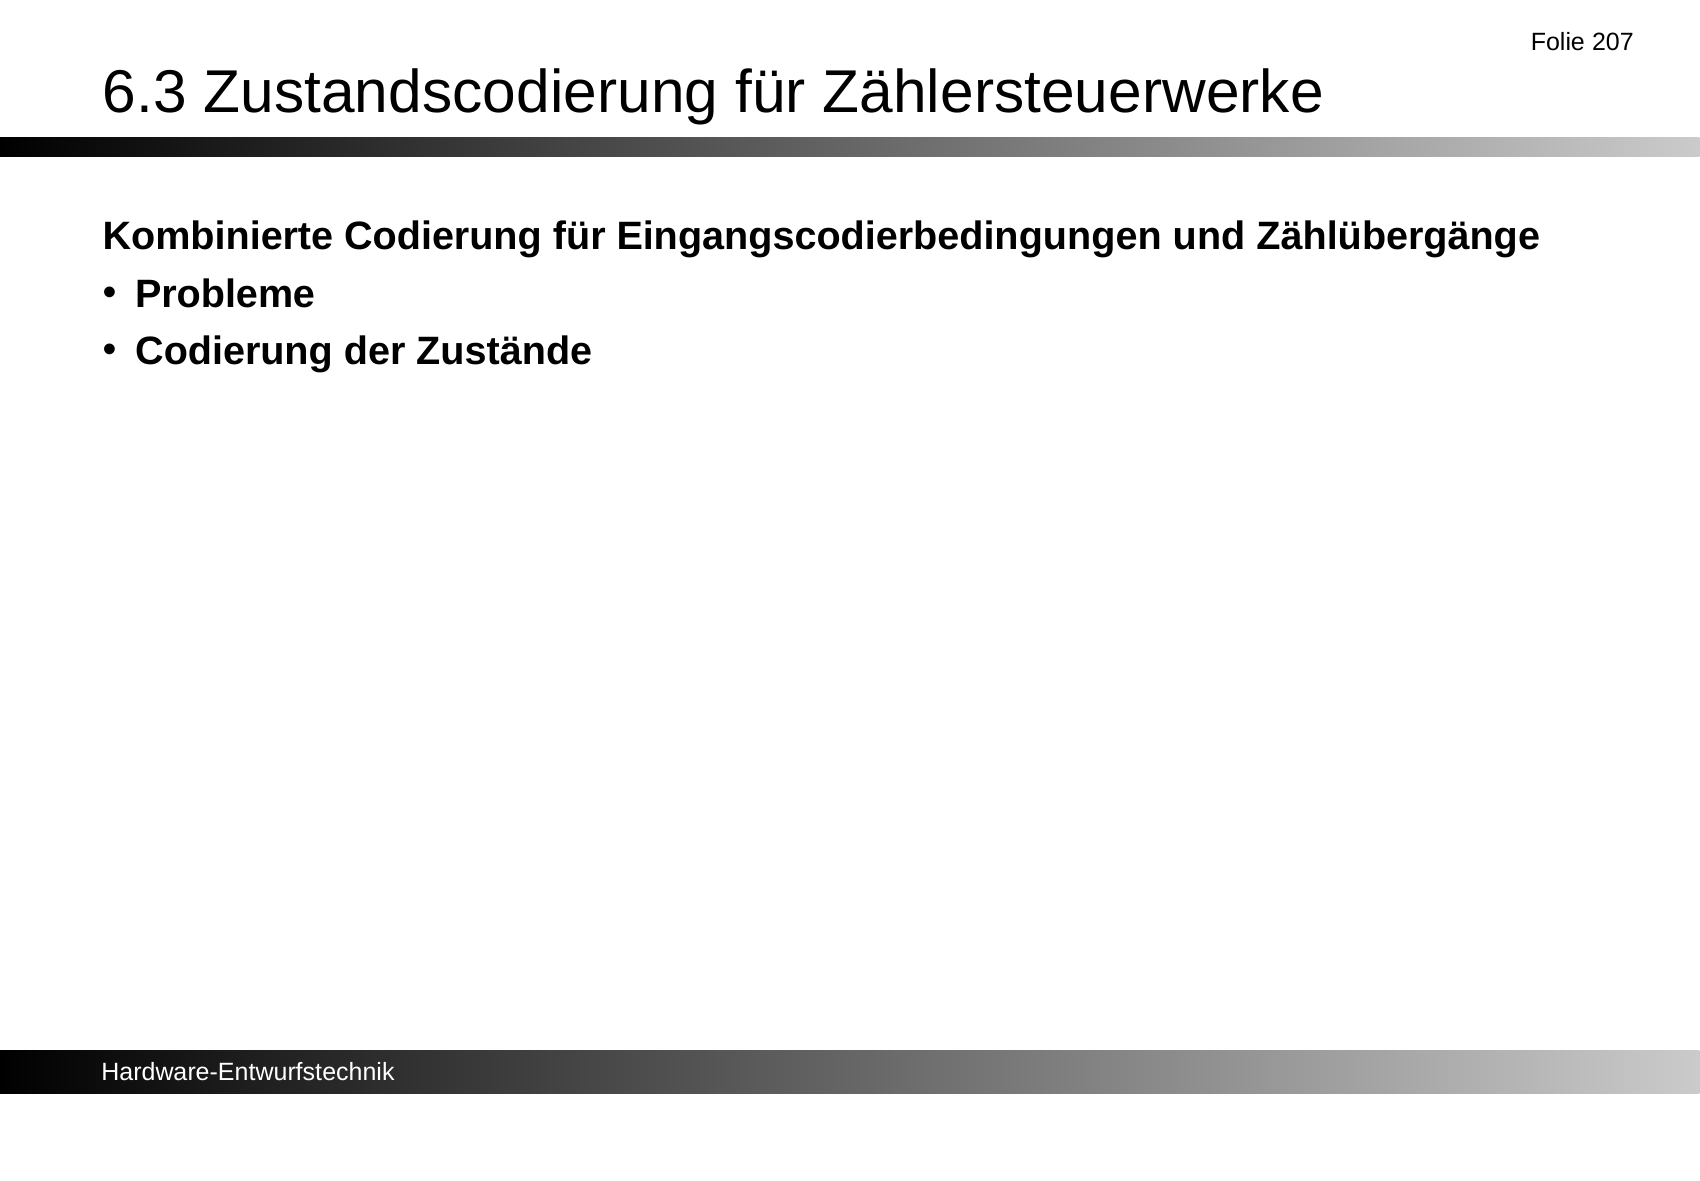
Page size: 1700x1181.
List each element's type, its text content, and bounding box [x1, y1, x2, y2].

list Kombinierte Codierung für Eingangscodierbedingungen und Zählübergänge Probleme Codierung der Zustände [87, 202, 1613, 1022]
title 6.3 Zustandscodierung für Zählersteuerwerke [87, 36, 1421, 142]
